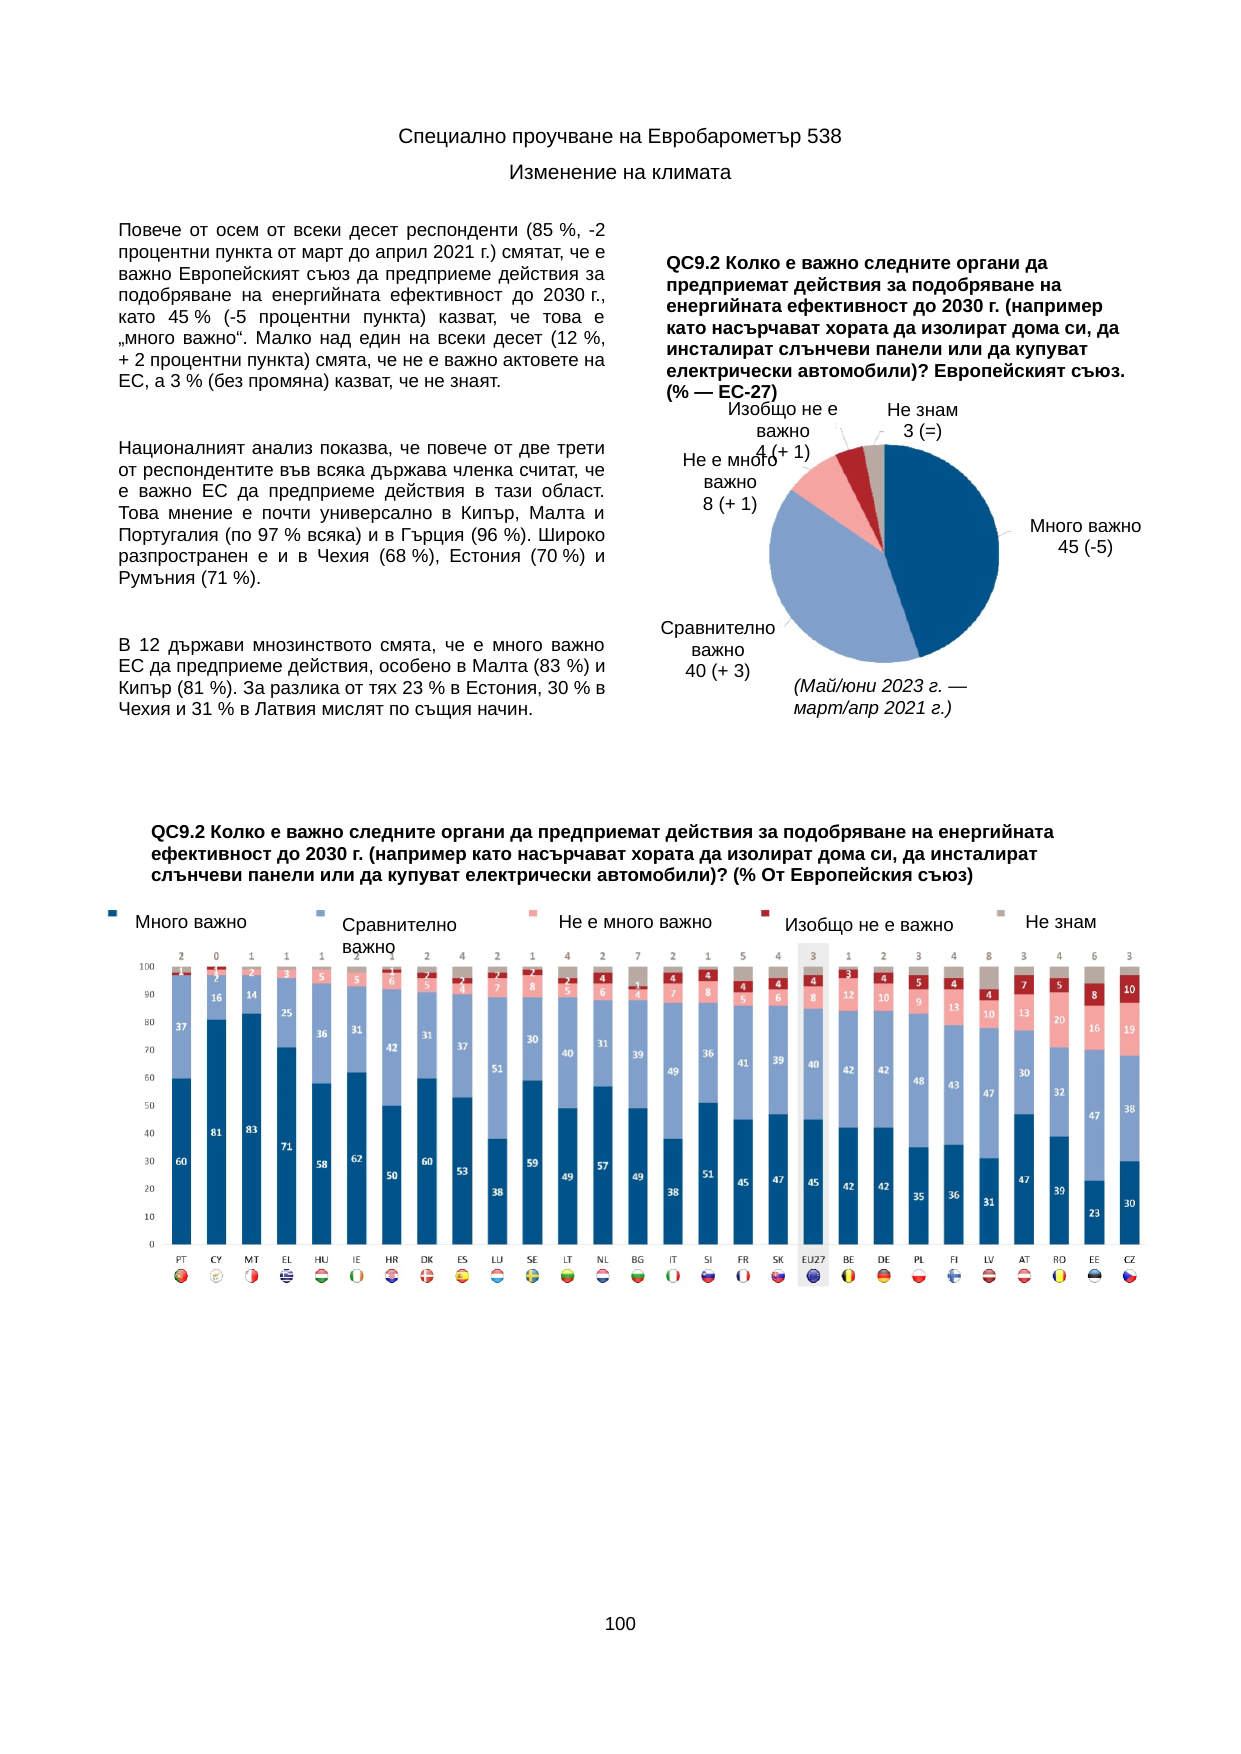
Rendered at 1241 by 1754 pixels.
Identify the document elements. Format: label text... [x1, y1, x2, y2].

picture [96, 903, 1011, 921]
text В 12 държави мнозинството смята, че е много важно ЕС да предприеме действия, особено в Малта (83 %) и Кипър (81 %). За разлика от тях 23 % в Естония, 30 % в Чехия и 31 % в Латвия мислят по същия начин. [118, 633, 605, 719]
text Повече от осем от всеки десет респонденти (85 %, -2 процентни пункта от март до април 2021 г.) смятат, че е важно Европейският съюз да предприеме действия за подобряване на енергийната ефективност до 2030 г., като 45 % (-5 процентни пункта) казват, че това е „много важно“. Малко над един на всеки десет (12 %, + 2 процентни пункта) смята, че не е важно актовете на ЕС, а 3 % (без промяна) казват, че не знаят. [118, 219, 605, 392]
text Националният анализ показва, че повече от две трети от респондентите във всяка държава членка считат, че е важно ЕС да предприеме действия в тази област. Това мнение е почти универсално в Кипър, Малта и Португалия (по 97 % всяка) и в Гърция (96 %). Широко разпространен е и в Чехия (68 %), Естония (70 %) и Румъния (71 %). [118, 437, 605, 588]
picture [754, 422, 1012, 668]
picture [131, 940, 1148, 1292]
